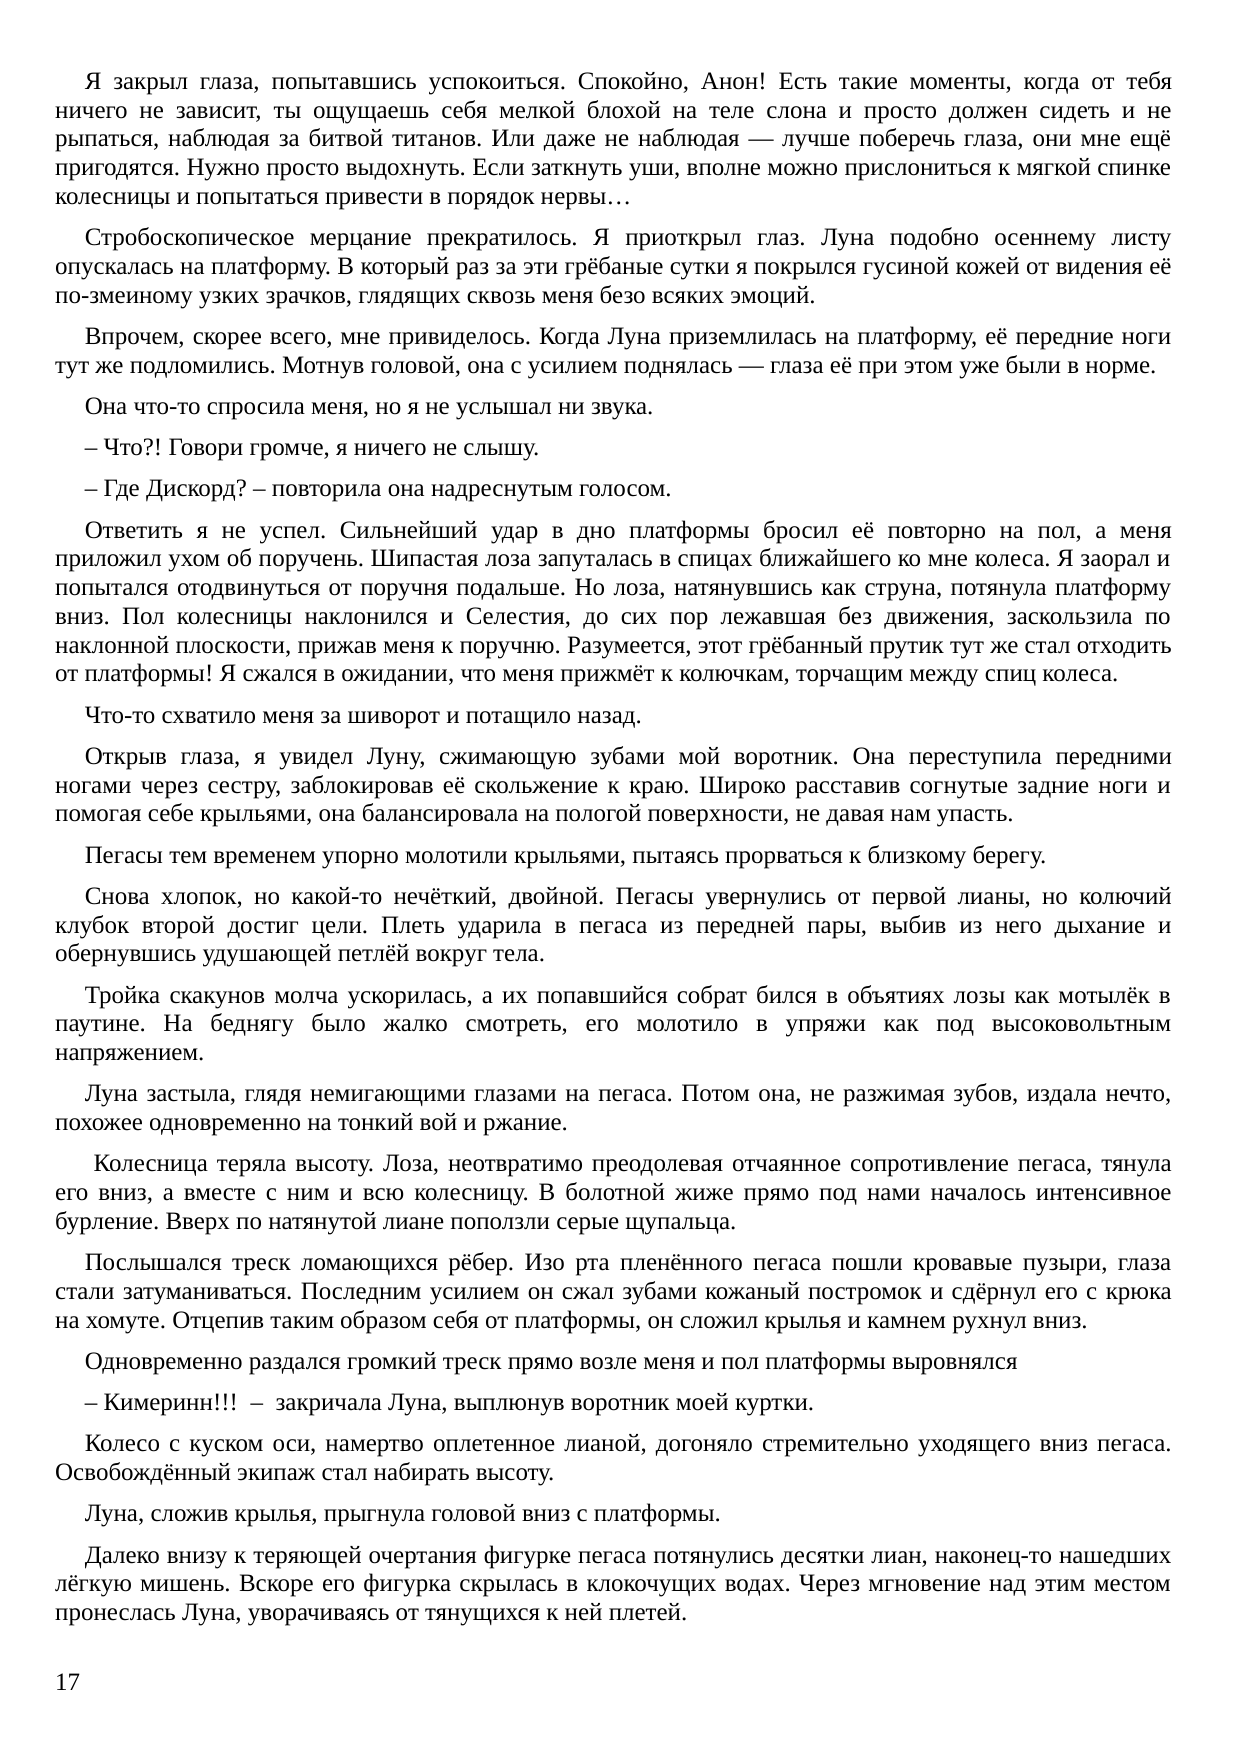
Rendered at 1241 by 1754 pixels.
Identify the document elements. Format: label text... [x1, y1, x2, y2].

text Колесница теряла высоту. Лоза, неотвратимо преодолевая отчаянное сопротивление пегаса, тянула его вниз, а вместе с ним и всю колесницу. В болотной жиже прямо под нами началось интенсивное бурление. Вверх по натянутой лиане поползли серые щупальца. [55, 1148, 1173, 1235]
text Послышался треск ломающихся рёбер. Изо рта пленённого пегаса пошли кровавые пузыри, глаза стали затуманиваться. Последним усилием он сжал зубами кожаный постромок и сдёрнул его с крюка на хомуте. Отцепив таким образом себя от платформы, он сложил крылья и камнем рухнул вниз. [55, 1247, 1173, 1333]
text Что-то схватило меня за шиворот и потащило назад. [55, 700, 1173, 728]
text – Где Дискорд? – повторила она надреснутым голосом. [55, 473, 1173, 502]
text Ответить я не успел. Сильнейший удар в дно платформы бросил её повторно на пол, а меня приложил ухом об поручень. Шипастая лоза запуталась в спицах ближайшего ко мне колеса. Я заорал и попытался отодвинуться от поручня подальше. Но лоза, натянувшись как струна, потянула платформу вниз. Пол колесницы наклонился и Селестия, до сих пор лежавшая без движения, заскользила по наклонной плоскости, прижав меня к поручню. Разумеется, этот грёбанный прутик тут же стал отходить от платформы! Я сжался в ожидании, что меня прижмёт к колючкам, торчащим между спиц колеса. [55, 515, 1173, 687]
text Она что-то спросила меня, но я не услышал ни звука. [55, 391, 1173, 420]
text Луна застыла, глядя немигающими глазами на пегаса. Потом она, не разжимая зубов, издала нечто, похожее одновременно на тонкий вой и ржание. [55, 1078, 1173, 1136]
text Впрочем, скорее всего, мне привиделось. Когда Луна приземлилась на платформу, её передние ноги тут же подломились. Мотнув головой, она с усилием поднялась — глаза её при этом уже были в норме. [55, 321, 1173, 378]
text Тройка скакунов молча ускорилась, а их попавшийся собрат бился в объятиях лозы как мотылёк в паутине. На беднягу было жалко смотреть, его молотило в упряжи как под высоковольтным напряжением. [55, 980, 1173, 1066]
text – Что?! Говори громче, я ничего не слышу. [55, 432, 1173, 461]
text Колесо с куском оси, намертво оплетенное лианой, догоняло стремительно уходящего вниз пегаса. Освобождённый экипаж стал набирать высоту. [55, 1428, 1173, 1486]
text Пегасы тем временем упорно молотили крыльями, пытаясь прорваться к близкому берегу. [55, 840, 1173, 868]
text Далеко внизу к теряющей очертания фигурке пегаса потянулись десятки лиан, наконец-то нашедших лёгкую мишень. Вскоре его фигурка скрылась в клокочущих водах. Через мгновение над этим местом пронеслась Луна, уворачиваясь от тянущихся к ней плетей. [55, 1540, 1173, 1626]
text – Кимеринн!!! – закричала Луна, выплюнув воротник моей куртки. [55, 1387, 1173, 1416]
text Стробоскопическое мерцание прекратилось. Я приоткрыл глаз. Луна подобно осеннему листу опускалась на платформу. В который раз за эти грёбаные сутки я покрылся гусиной кожей от видения её по-змеиному узких зрачков, глядящих сквозь меня безо всяких эмоций. [55, 222, 1173, 308]
text Одновременно раздался громкий треск прямо возле меня и пол платформы выровнялся [55, 1346, 1173, 1375]
text Открыв глаза, я увидел Луну, сжимающую зубами мой воротник. Она переступила передними ногами через сестру, заблокировав её скольжение к краю. Широко расставив согнутые задние ноги и помогая себе крыльями, она балансировала на пологой поверхности, не давая нам упасть. [55, 741, 1173, 827]
text Снова хлопок, но какой-то нечёткий, двойной. Пегасы увернулись от первой лианы, но колючий клубок второй достиг цели. Плеть ударила в пегаса из передней пары, выбив из него дыхание и обернувшись удушающей петлёй вокруг тела. [55, 881, 1173, 967]
text Я закрыл глаза, попытавшись успокоиться. Спокойно, Анон! Есть такие моменты, когда от тебя ничего не зависит, ты ощущаешь себя мелкой блохой на теле слона и просто должен сидеть и не рыпаться, наблюдая за битвой титанов. Или даже не наблюдая — лучше поберечь глаза, они мне ещё пригодятся. Нужно просто выдохнуть. Если заткнуть уши, вполне можно прислониться к мягкой спинке колесницы и попытаться привести в порядок нервы… [55, 66, 1173, 210]
text Луна, сложив крылья, прыгнула головой вниз с платформы. [55, 1498, 1173, 1527]
